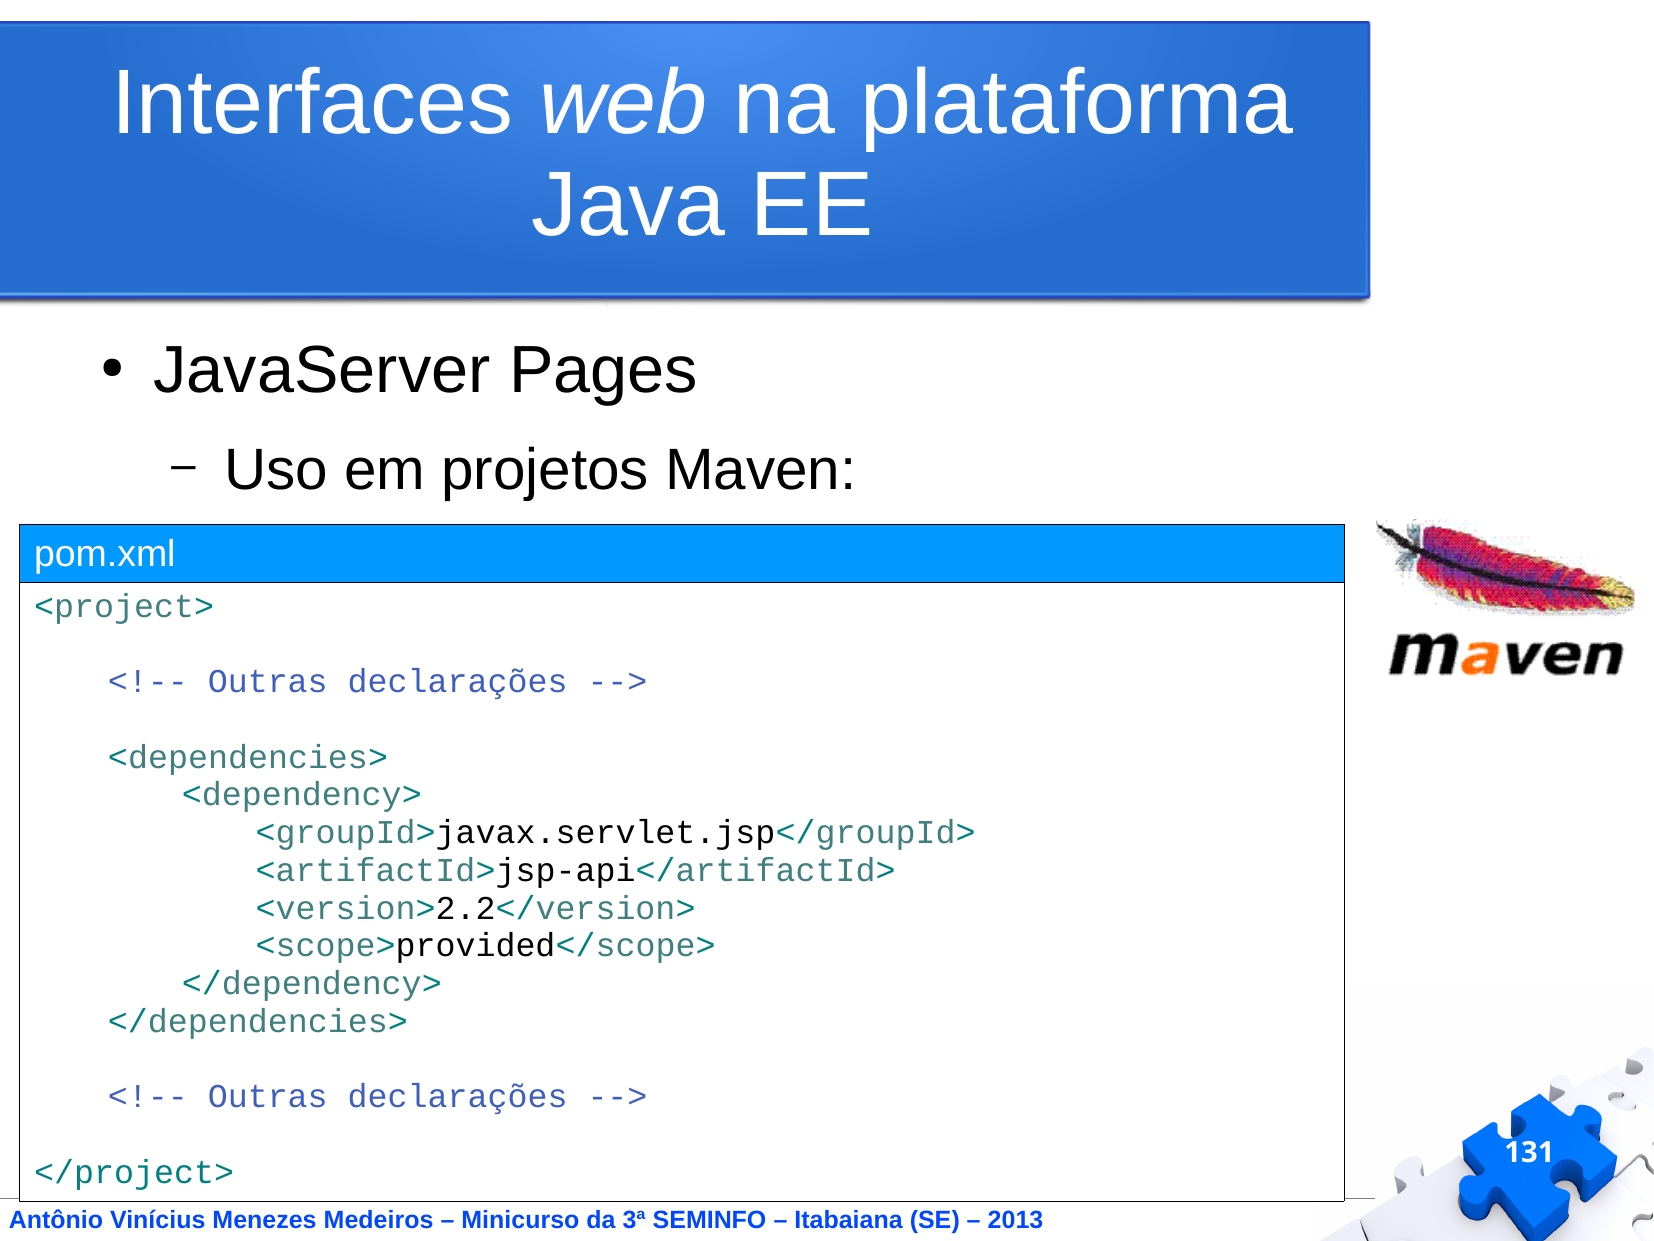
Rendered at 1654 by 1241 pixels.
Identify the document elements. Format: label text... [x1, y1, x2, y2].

table_header pom.xml [20, 525, 1344, 582]
list JavaServer Pages Uso em projetos Maven: [82, 332, 1356, 1182]
table_cell <project> <!-- Outras declarações --> <dependencies> <dependency> <groupId>javax.servlet.jsp</groupId> <artifactId>jsp-api</artifactId> <version>2.2</version> <scope>provided</scope> </dependency> </dependencies> <!-- Outras declarações --> </project> [20, 583, 1344, 1201]
picture [1311, 983, 1654, 1241]
picture [0, 21, 1375, 307]
picture [1376, 519, 1643, 697]
title Interfaces web na plataforma Java EE [82, 49, 1323, 257]
